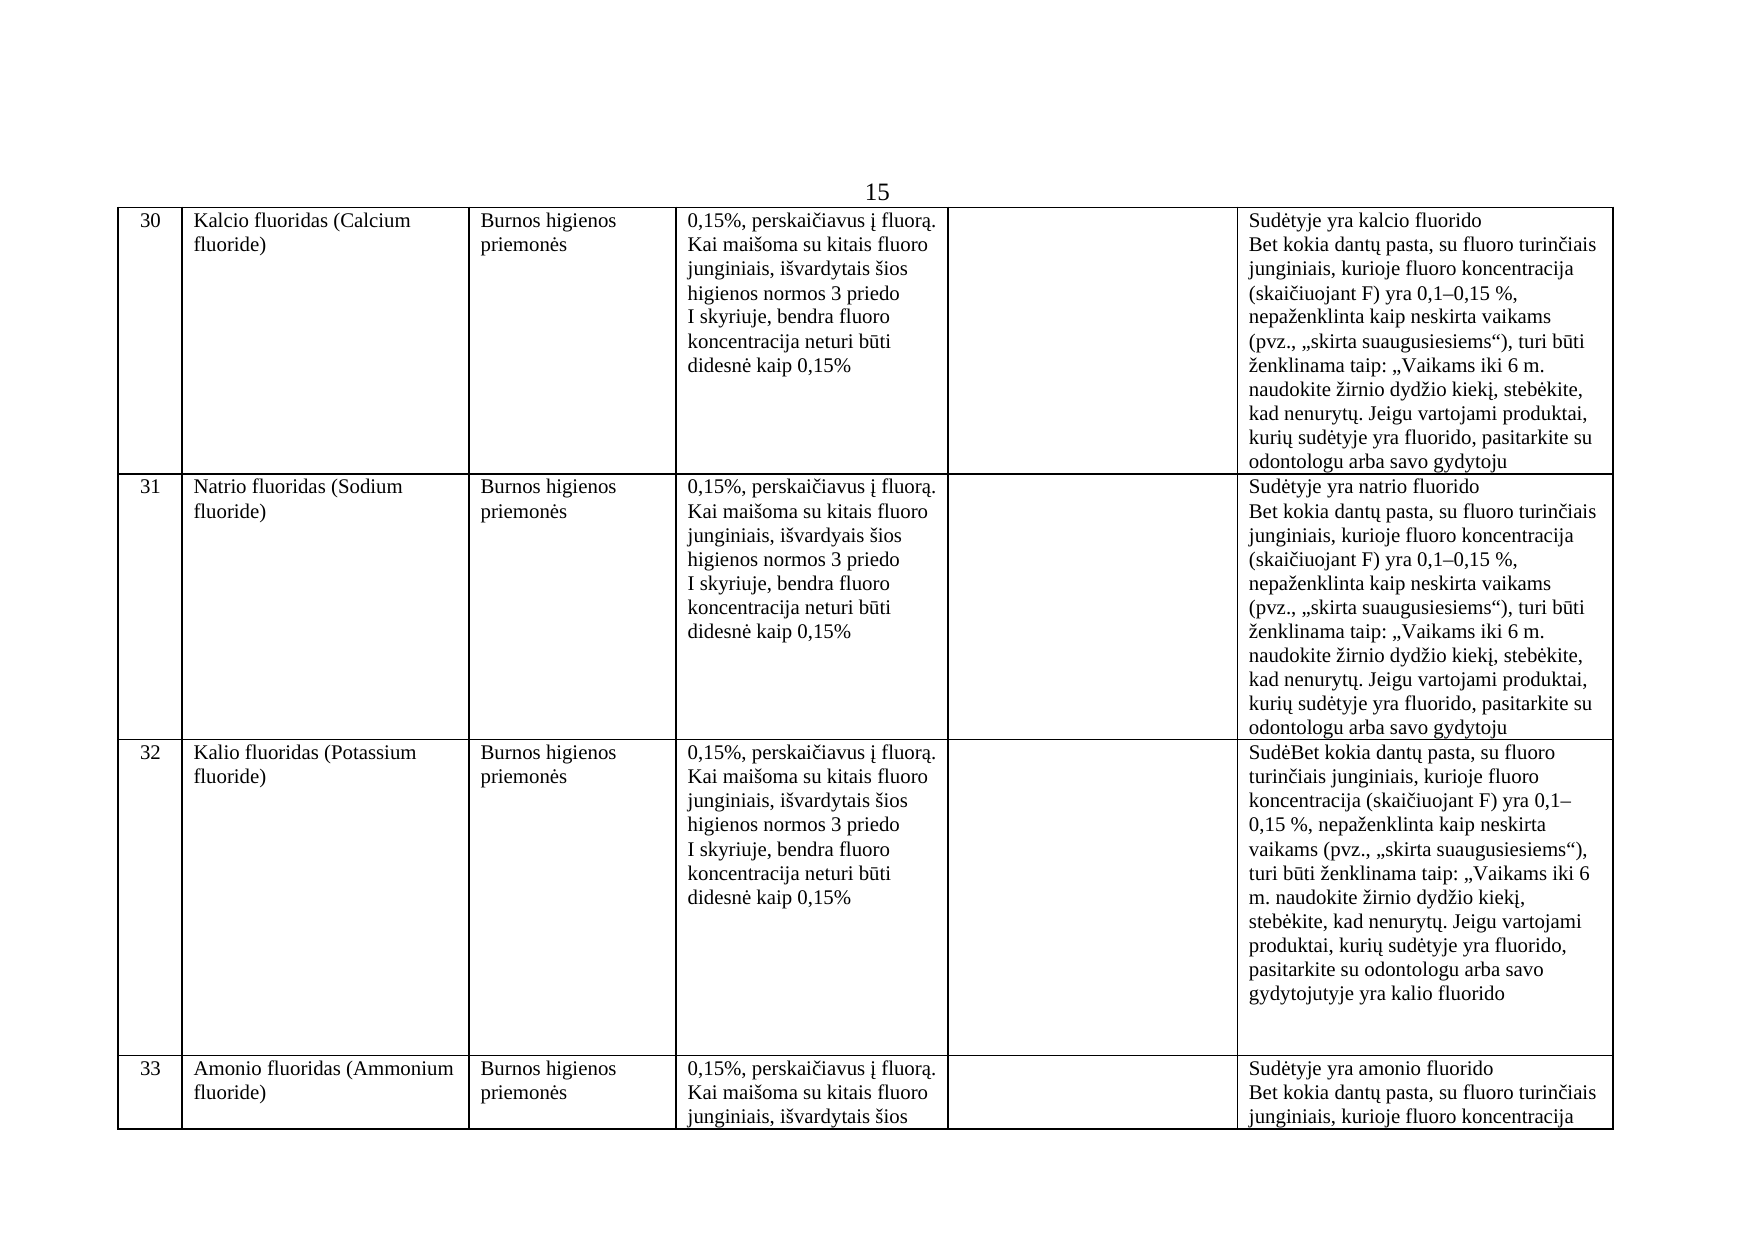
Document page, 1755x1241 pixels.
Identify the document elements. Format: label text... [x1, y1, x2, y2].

table_cell [949, 1056, 1237, 1128]
table_cell 0,15%, perskaičiavus į fluorą. Kai maišoma su kitais fluoro junginiais, išvardytais šios higienos normos 3 priedo I skyriuje, bendra fluoro koncentracija neturi būti didesnė kaip 0,15% [677, 740, 947, 1054]
table_cell 32 [119, 740, 181, 1029]
table_cell [1614, 473, 1754, 739]
table_cell [1238, 1029, 1612, 1054]
table_cell Sudėtyje yra amonio fluorido Bet kokia dantų pasta, su fluoro turinčiais junginiais, kurioje fluoro koncentracija [1238, 1056, 1612, 1128]
table_cell [1614, 1029, 1754, 1054]
table_cell Burnos higienos priemonės [470, 740, 675, 1029]
table_cell Sudėtyje yra kalcio fluorido Bet kokia dantų pasta, su fluoro turinčiais junginiais, kurioje fluoro koncentracija (skaičiuojant F) yra 0,1–0,15 %, nepaženklinta kaip neskirta vaikams (pvz., „skirta suaugusiesiems“), turi būti ženklinama taip: „Vaikams iki 6 m. naudokite žirnio dydžio kiekį, stebėkite, kad nenurytų. Jeigu vartojami produktai, kurių sudėtyje yra fluorido, pasitarkite su odontologu arba savo gydytoju [1238, 208, 1612, 473]
table_cell 30 [119, 208, 181, 473]
table_cell Amonio fluoridas (Ammonium fluoride) [183, 1056, 468, 1128]
table_cell 0,15%, perskaičiavus į fluorą. Kai maišoma su kitais fluoro junginiais, išvardytais šios [677, 1056, 947, 1128]
table_cell [1614, 1055, 1754, 1128]
table_cell [183, 1029, 468, 1054]
table_cell Burnos higienos priemonės [470, 475, 675, 739]
table_cell Burnos higienos priemonės [470, 1056, 675, 1128]
table_cell [949, 740, 1237, 1029]
table_cell Kalcio fluoridas (Calcium fluoride) [183, 208, 468, 473]
table_cell Sudėtyje yra natrio fluorido Bet kokia dantų pasta, su fluoro turinčiais junginiais, kurioje fluoro koncentracija (skaičiuojant F) yra 0,1–0,15 %, nepaženklinta kaip neskirta vaikams (pvz., „skirta suaugusiesiems“), turi būti ženklinama taip: „Vaikams iki 6 m. naudokite žirnio dydžio kiekį, stebėkite, kad nenurytų. Jeigu vartojami produktai, kurių sudėtyje yra fluorido, pasitarkite su odontologu arba savo gydytoju [1238, 475, 1612, 739]
table_cell Kalio fluoridas (Potassium fluoride) [183, 740, 468, 1029]
table_cell [949, 208, 1237, 473]
table_cell 33 [119, 1056, 181, 1128]
table_cell [949, 475, 1237, 739]
table_cell 0,15%, perskaičiavus į fluorą. Kai maišoma su kitais fluoro junginiais, išvardyais šios higienos normos 3 priedo I skyriuje, bendra fluoro koncentracija neturi būti didesnė kaip 0,15% [677, 475, 947, 739]
table_cell 31 [119, 475, 181, 739]
table_cell [1614, 739, 1754, 1029]
table_cell 0,15%, perskaičiavus į fluorą. Kai maišoma su kitais fluoro junginiais, išvardytais šios higienos normos 3 priedo I skyriuje, bendra fluoro koncentracija neturi būti didesnė kaip 0,15% [677, 208, 947, 473]
table_cell [1614, 207, 1754, 473]
table_cell SudėBet kokia dantų pasta, su fluoro turinčiais junginiais, kurioje fluoro koncentracija (skaičiuojant F) yra 0,1–0,15 %, nepaženklinta kaip neskirta vaikams (pvz., „skirta suaugusiesiems“), turi būti ženklinama taip: „Vaikams iki 6 m. naudokite žirnio dydžio kiekį, stebėkite, kad nenurytų. Jeigu vartojami produktai, kurių sudėtyje yra fluorido, pasitarkite su odontologu arba savo gydytojutyje yra kalio fluorido [1238, 740, 1612, 1029]
table_cell [470, 1029, 675, 1054]
table_cell Burnos higienos priemonės [470, 208, 675, 473]
table_cell Natrio fluoridas (Sodium fluoride) [183, 475, 468, 739]
table_cell [119, 1029, 181, 1054]
table_cell [949, 1029, 1237, 1054]
